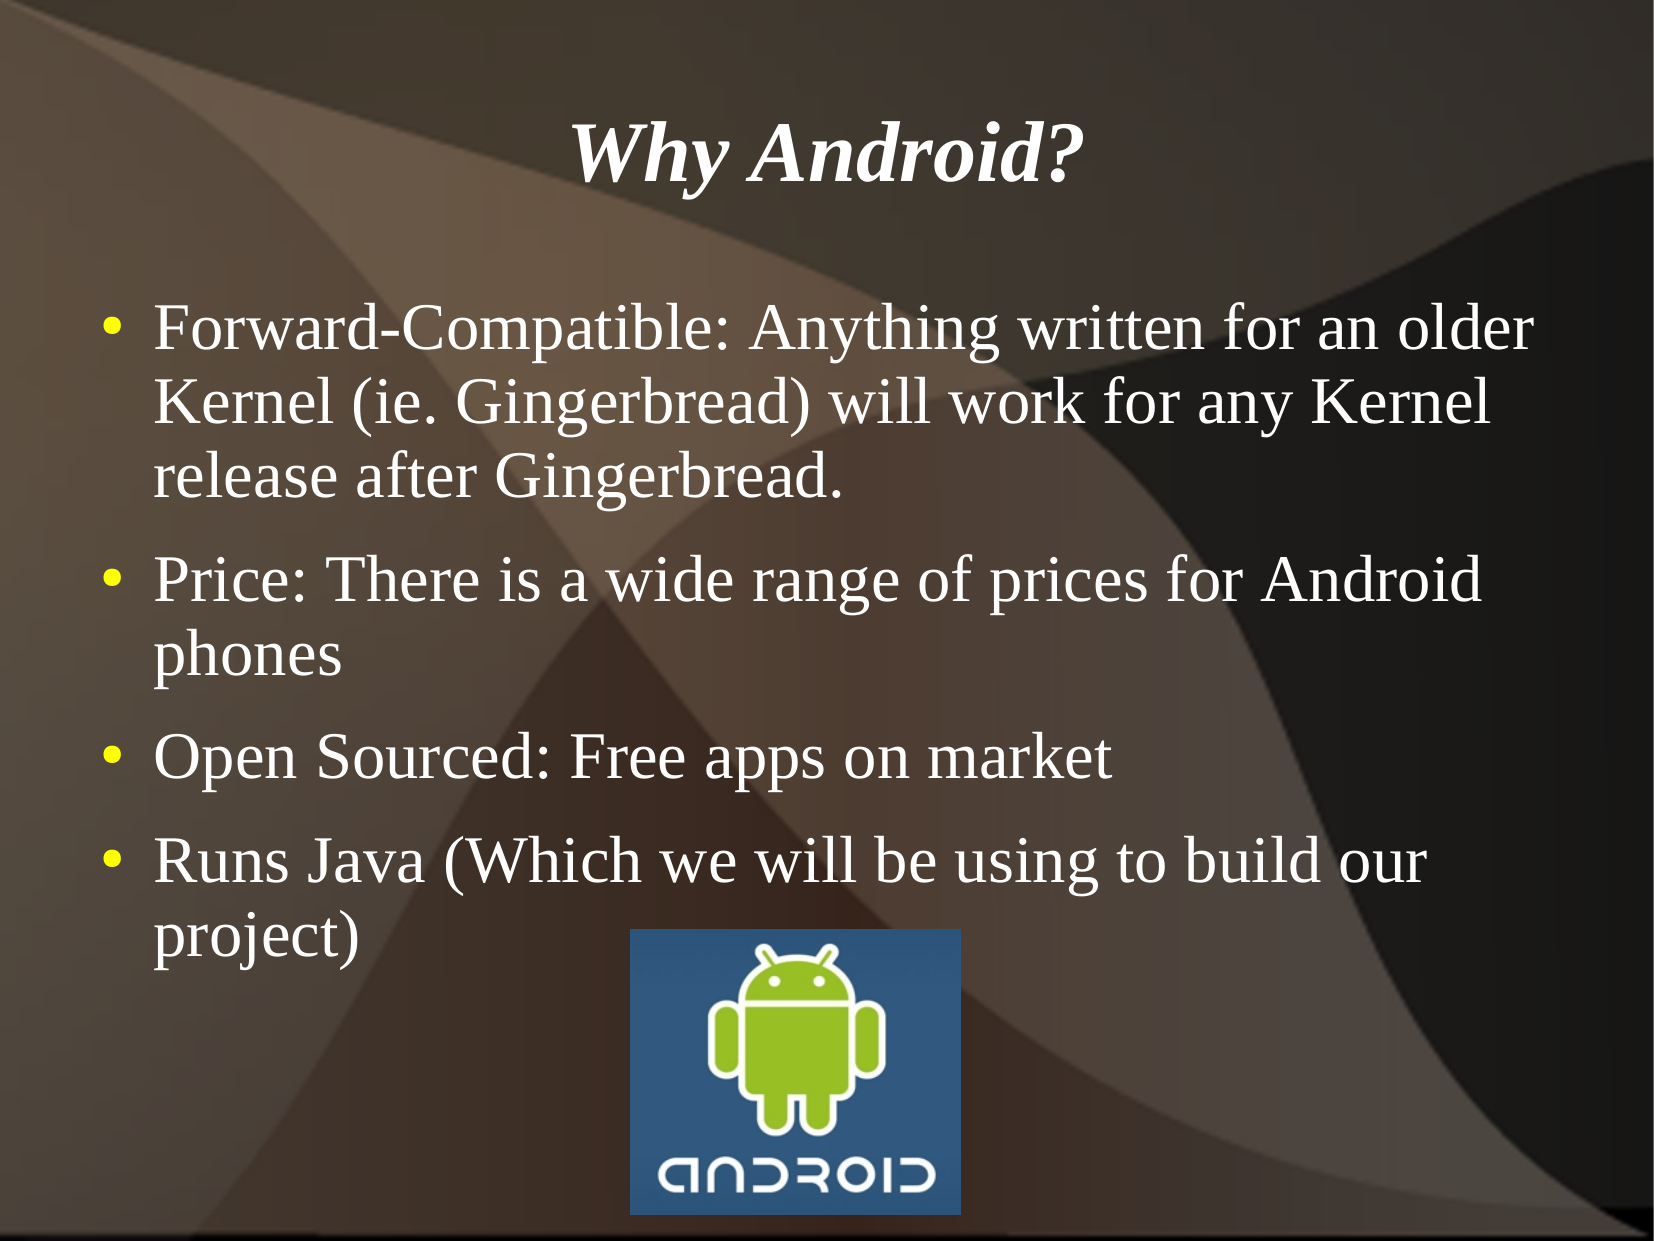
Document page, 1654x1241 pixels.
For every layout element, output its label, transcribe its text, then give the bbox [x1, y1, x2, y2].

title Why Android? [82, 49, 1571, 257]
list Forward-Compatible: Anything written for an older Kernel (ie. Gingerbread) will work for any Kernel release after Gingerbread. Price: There is a wide range of prices for Android phones Open Sourced: Free apps on market Runs Java (Which we will be using to build our project) [82, 290, 1571, 1109]
picture [0, 0, 1654, 1241]
